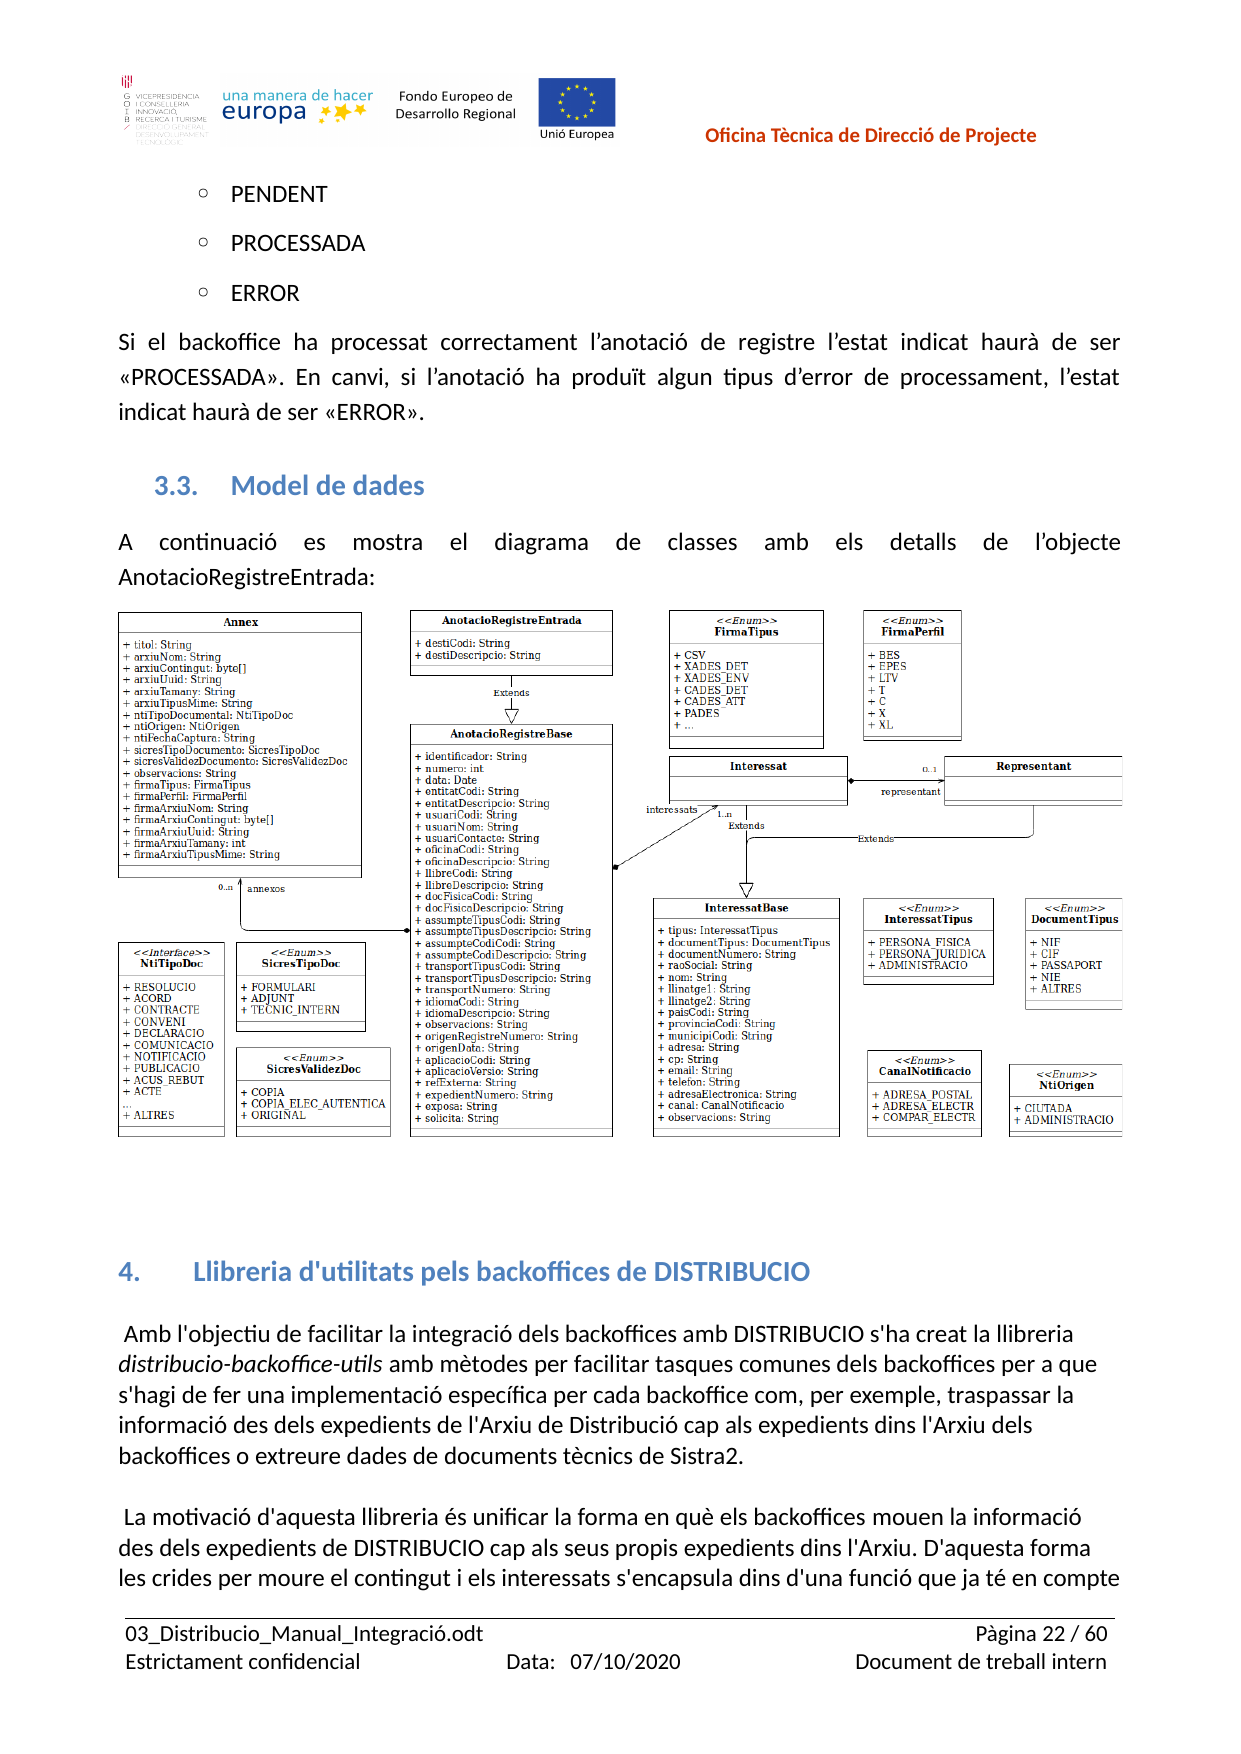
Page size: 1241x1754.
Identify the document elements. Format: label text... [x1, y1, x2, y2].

subtitle Model de dades [153, 467, 1122, 502]
list ERROR [193, 277, 1122, 307]
text Si el backoffice ha processat correctament l’anotació de registre l’estat indicat haurà de ser «PROCESSADA». En canvi, si l’anotació ha produït algun tipus d’error de processament, l’estat indicat haurà de ser «ERROR». [118, 326, 1122, 427]
picture [118, 73, 213, 147]
list PROCESSADA [193, 227, 1122, 258]
picture [219, 73, 621, 147]
subtitle Llibreria d'utilitats pels backoffices de DISTRIBUCIO [118, 1253, 1122, 1289]
picture [118, 610, 1123, 1137]
text A continuació es mostra el diagrama de classes amb els detalls de l’objecte AnotacioRegistreEntrada: [118, 526, 1122, 591]
text Amb l'objectiu de facilitar la integració dels backoffices amb DISTRIBUCIO s'ha creat la llibreria distribucio-backoffice-utils amb mètodes per facilitar tasques comunes dels backoffices per a que s'hagi de fer una implementació específica per cada backoffice com, per exemple, traspassar la informació des dels expedients de l'Arxiu de Distribució cap als expedients dins l'Arxiu dels backoffices o extreure dades de documents tècnics de Sistra2. [118, 1318, 1122, 1471]
list PENDENT [193, 178, 1122, 208]
text La motivació d'aquesta llibreria és unificar la forma en què els backoffices mouen la informació des dels expedients de DISTRIBUCIO cap als seus propis expedients dins l'Arxiu. D'aquesta forma les crides per moure el contingut i els interessats s'encapsula dins d'una funció que ja té en compte [118, 1501, 1122, 1593]
